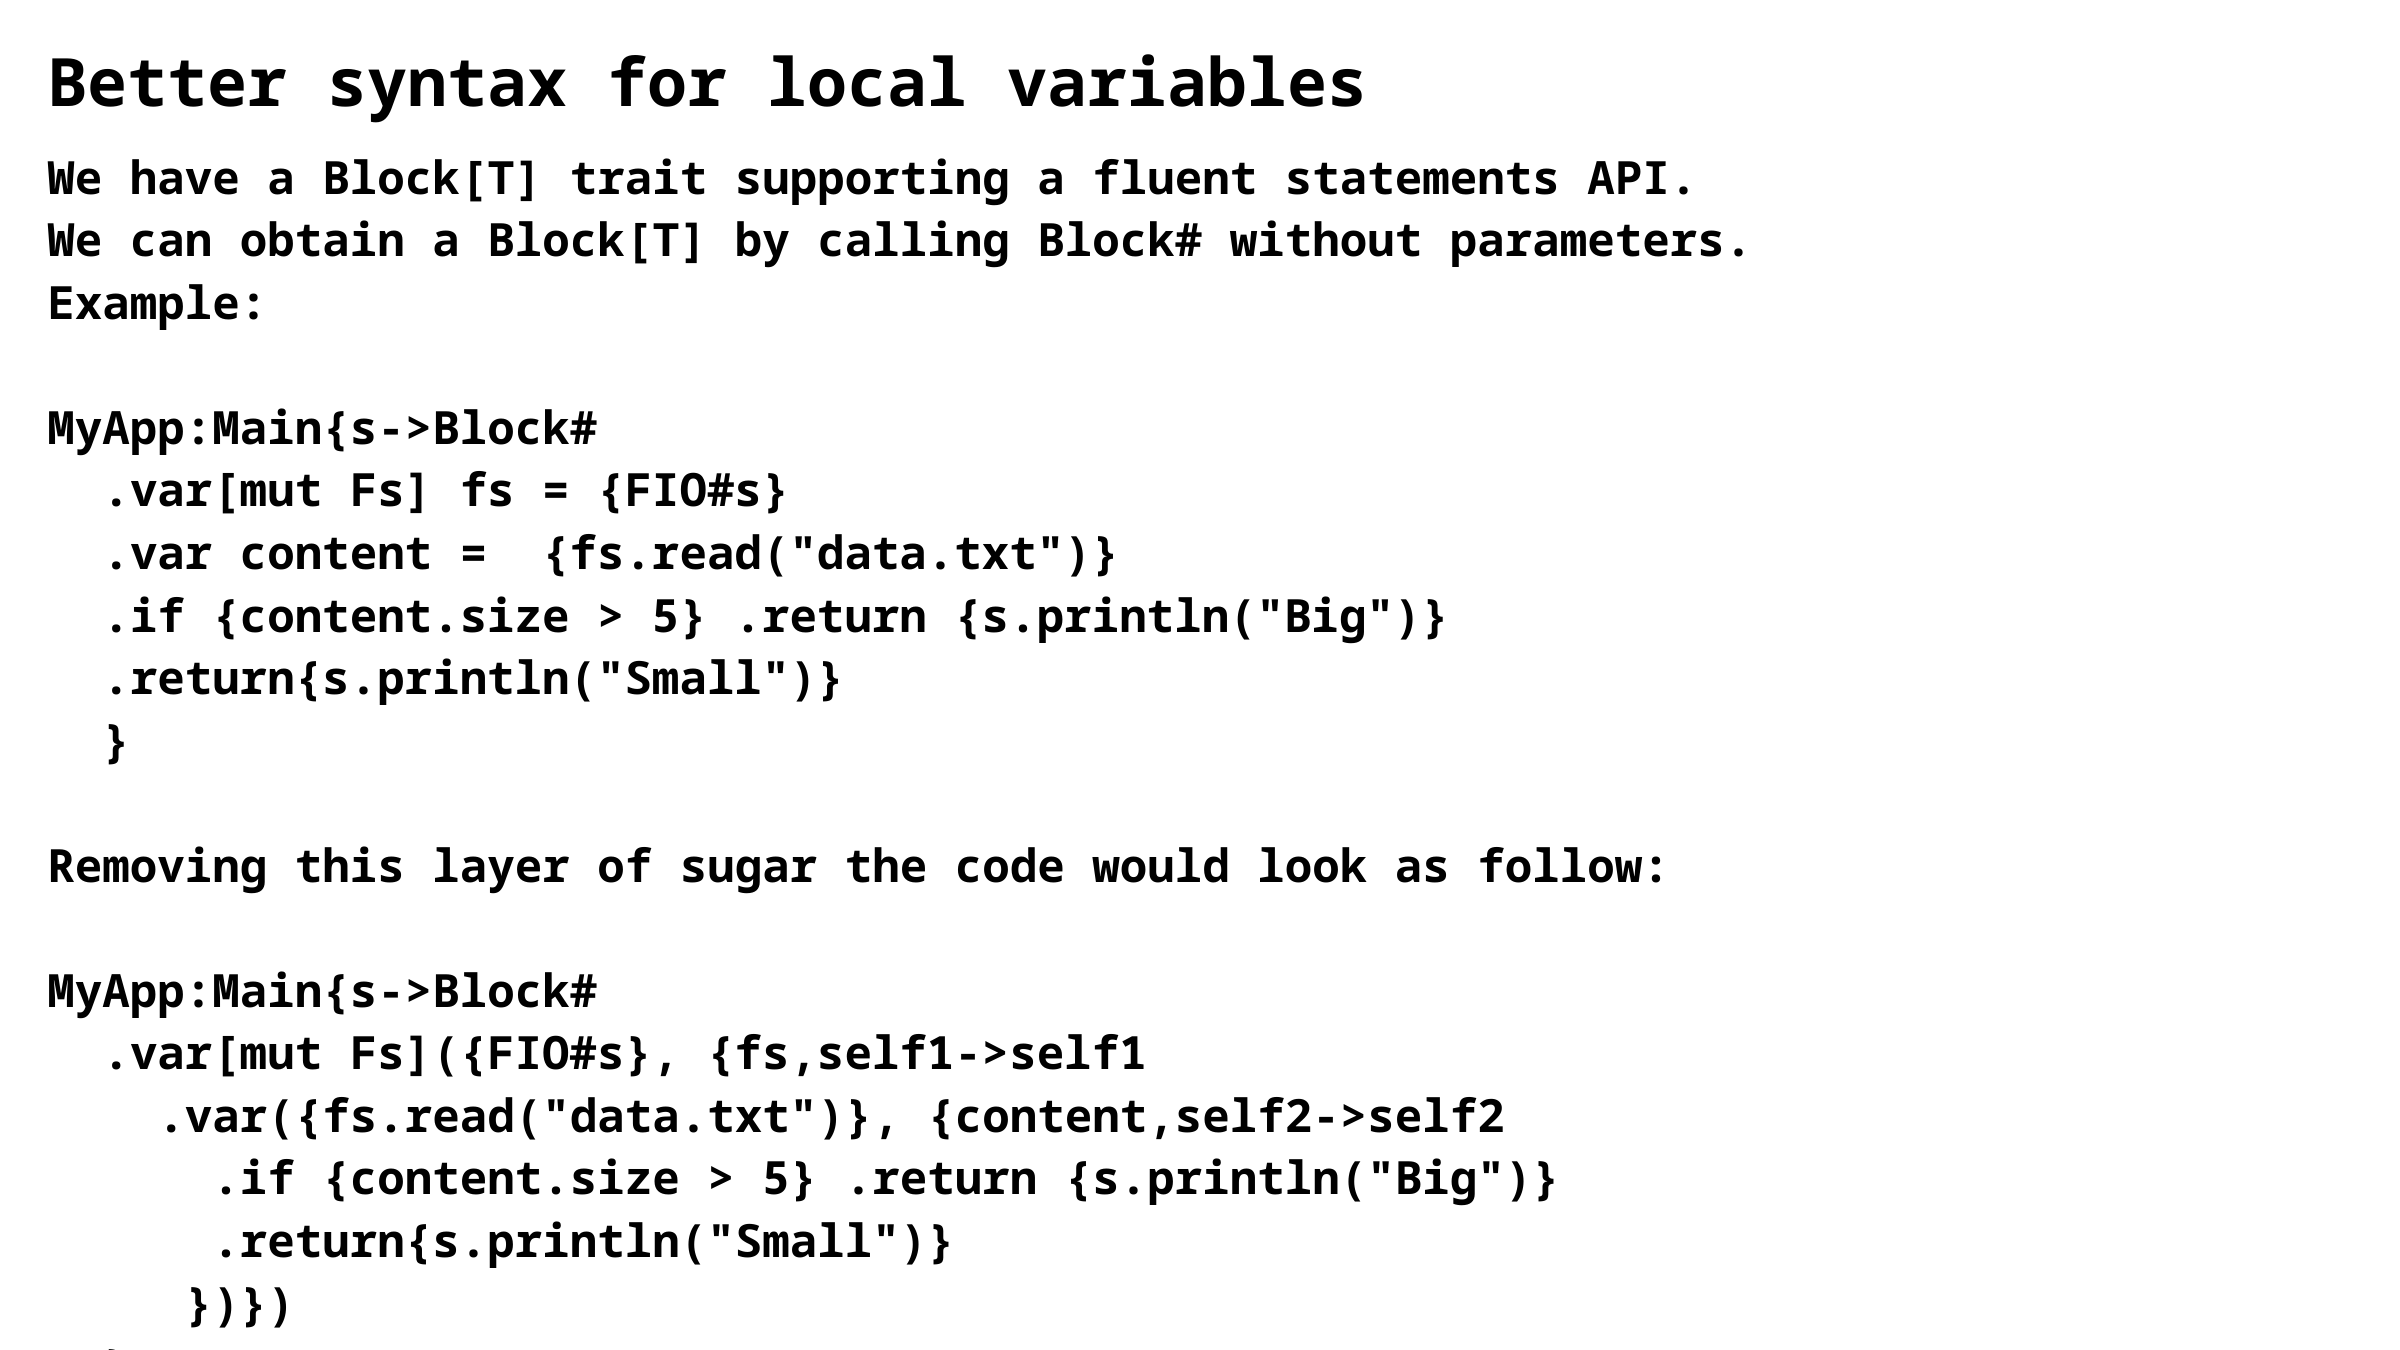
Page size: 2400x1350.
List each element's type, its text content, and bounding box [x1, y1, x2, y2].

text_box Better syntax for local variables We have a Block[T] trait supporting a fluent statements API. We can obtain a Block[T] by calling Block# without parameters. Example: MyApp:Main{s->Block# .var[mut Fs] fs = {FIO#s} .var content = {fs.read("data.txt")} .if {content.size > 5} .return {s.println("Big")} .return{s.println("Small")} } Removing this layer of sugar the code would look as follow: MyApp:Main{s->Block# .var[mut Fs]({FIO#s}, {fs,self1->self1 .var({fs.read("data.txt")}, {content,self2->self2 .if {content.size > 5} .return {s.println("Big")} .return{s.println("Small")} })}) } [32, 27, 2358, 1350]
